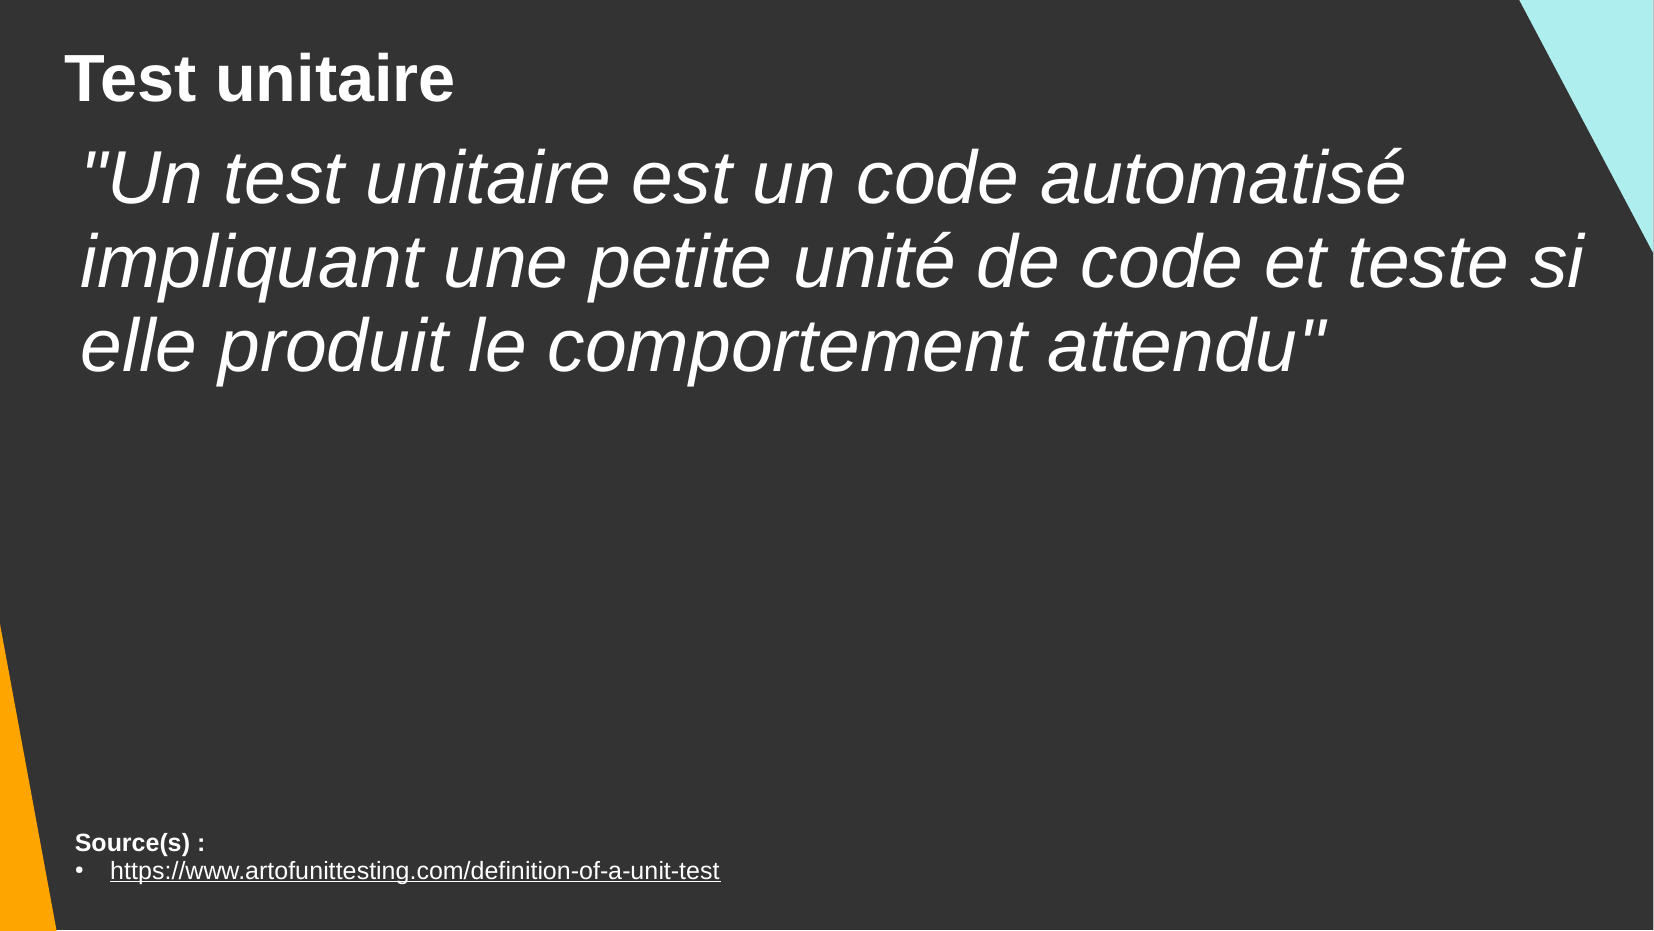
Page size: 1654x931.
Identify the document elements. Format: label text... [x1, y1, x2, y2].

text_box Source(s) : https://www.artofunittesting.com/definition-of-a-unit-test [60, 821, 1546, 906]
title Test unitaire [64, 40, 1635, 116]
list "Un test unitaire est un code automatisé impliquant une petite unité de code et teste si elle produit le comportement attendu" [80, 135, 1620, 414]
text_box [1519, 0, 1654, 255]
text_box [0, 624, 57, 931]
